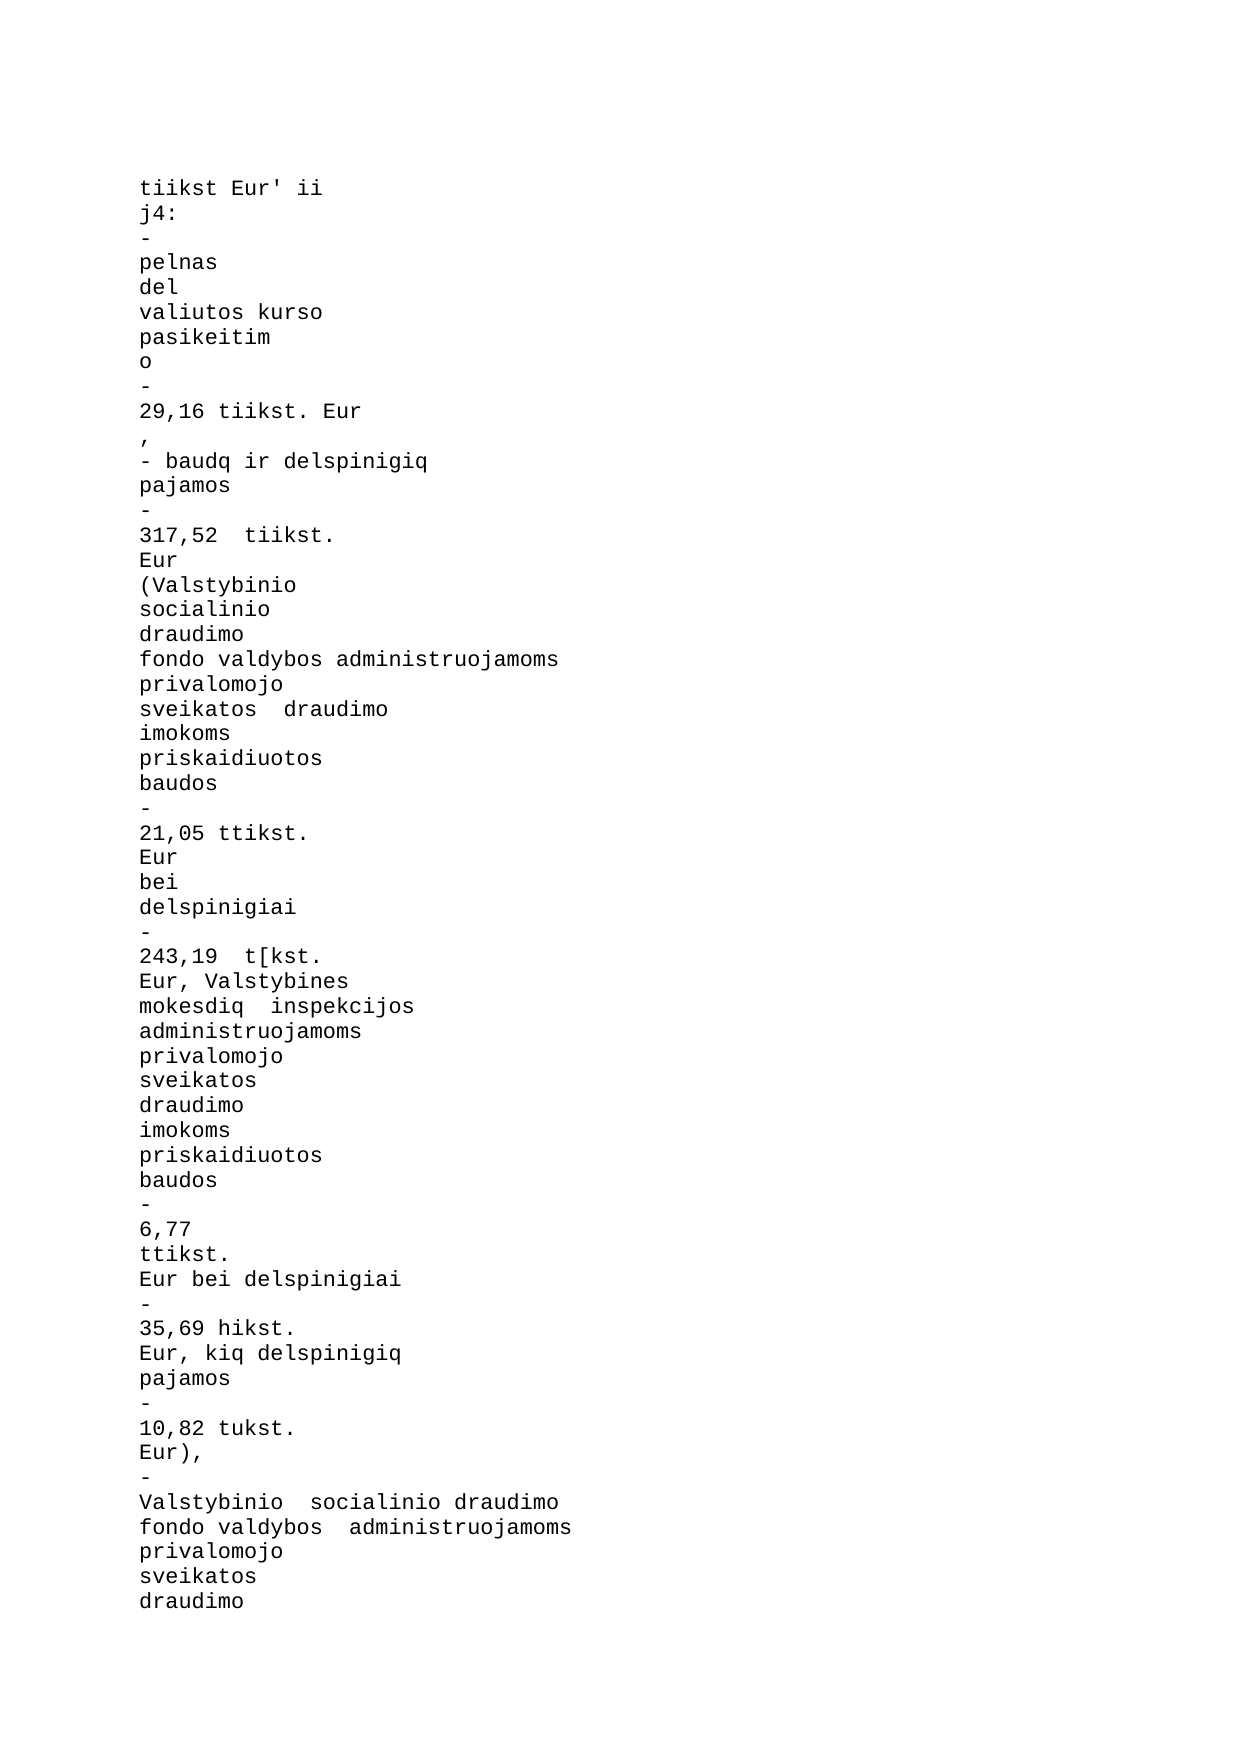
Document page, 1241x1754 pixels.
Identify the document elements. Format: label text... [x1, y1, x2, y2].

text mokesdiq inspekcijos [139, 995, 1101, 1020]
text 10,82 tukst. [139, 1417, 1101, 1442]
text ttikst. [139, 1243, 1101, 1268]
text fondo valdybos administruojamoms [139, 648, 1101, 673]
text valiutos kurso [139, 301, 1101, 326]
text pasikeitim [139, 326, 1101, 351]
text - [139, 499, 1101, 524]
text delspinigiai [139, 896, 1101, 921]
text 35,69 hikst. [139, 1318, 1101, 1342]
text - [139, 1466, 1101, 1491]
text 317,52 tiikst. [139, 524, 1101, 549]
text Eur [139, 549, 1101, 574]
text imokoms [139, 723, 1101, 747]
text baudos [139, 772, 1101, 797]
text 21,05 ttikst. [139, 822, 1101, 847]
text Valstybinio socialinio draudimo [139, 1491, 1101, 1516]
text Eur bei delspinigiai [139, 1268, 1101, 1293]
text del [139, 276, 1101, 301]
text Eur), [139, 1442, 1101, 1466]
text - [139, 1392, 1101, 1417]
text sveikatos [139, 1566, 1101, 1590]
text baudos [139, 1169, 1101, 1194]
text pajamos [139, 475, 1101, 499]
text - [139, 376, 1101, 400]
text tiikst Eur' ii [139, 177, 1101, 202]
text priskaidiuotos [139, 1144, 1101, 1169]
text draudimo [139, 1094, 1101, 1119]
text administruojamoms [139, 1020, 1101, 1045]
text draudimo [139, 623, 1101, 648]
text socialinio [139, 599, 1101, 623]
text privalomojo [139, 1045, 1101, 1070]
text privalomojo [139, 1541, 1101, 1566]
text imokoms [139, 1119, 1101, 1144]
text bei [139, 871, 1101, 896]
text - [139, 227, 1101, 252]
text Eur [139, 847, 1101, 871]
text 29,16 tiikst. Eur [139, 400, 1101, 425]
text 6,77 [139, 1218, 1101, 1243]
text (Valstybinio [139, 574, 1101, 599]
text - baudq ir delspinigiq [139, 450, 1101, 475]
text - [139, 1293, 1101, 1318]
text privalomojo [139, 673, 1101, 698]
text - [139, 1194, 1101, 1218]
text priskaidiuotos [139, 747, 1101, 772]
text pelnas [139, 252, 1101, 276]
text , [139, 425, 1101, 450]
text draudimo [139, 1590, 1101, 1615]
text 243,19 t[kst. [139, 946, 1101, 971]
text sveikatos draudimo [139, 698, 1101, 723]
text j4: [139, 202, 1101, 227]
text fondo valdybos administruojamoms [139, 1516, 1101, 1541]
text - [139, 921, 1101, 946]
text pajamos [139, 1367, 1101, 1392]
text - [139, 797, 1101, 822]
text o [139, 351, 1101, 376]
text Eur, kiq delspinigiq [139, 1342, 1101, 1367]
text Eur, Valstybines [139, 971, 1101, 995]
text sveikatos [139, 1070, 1101, 1094]
